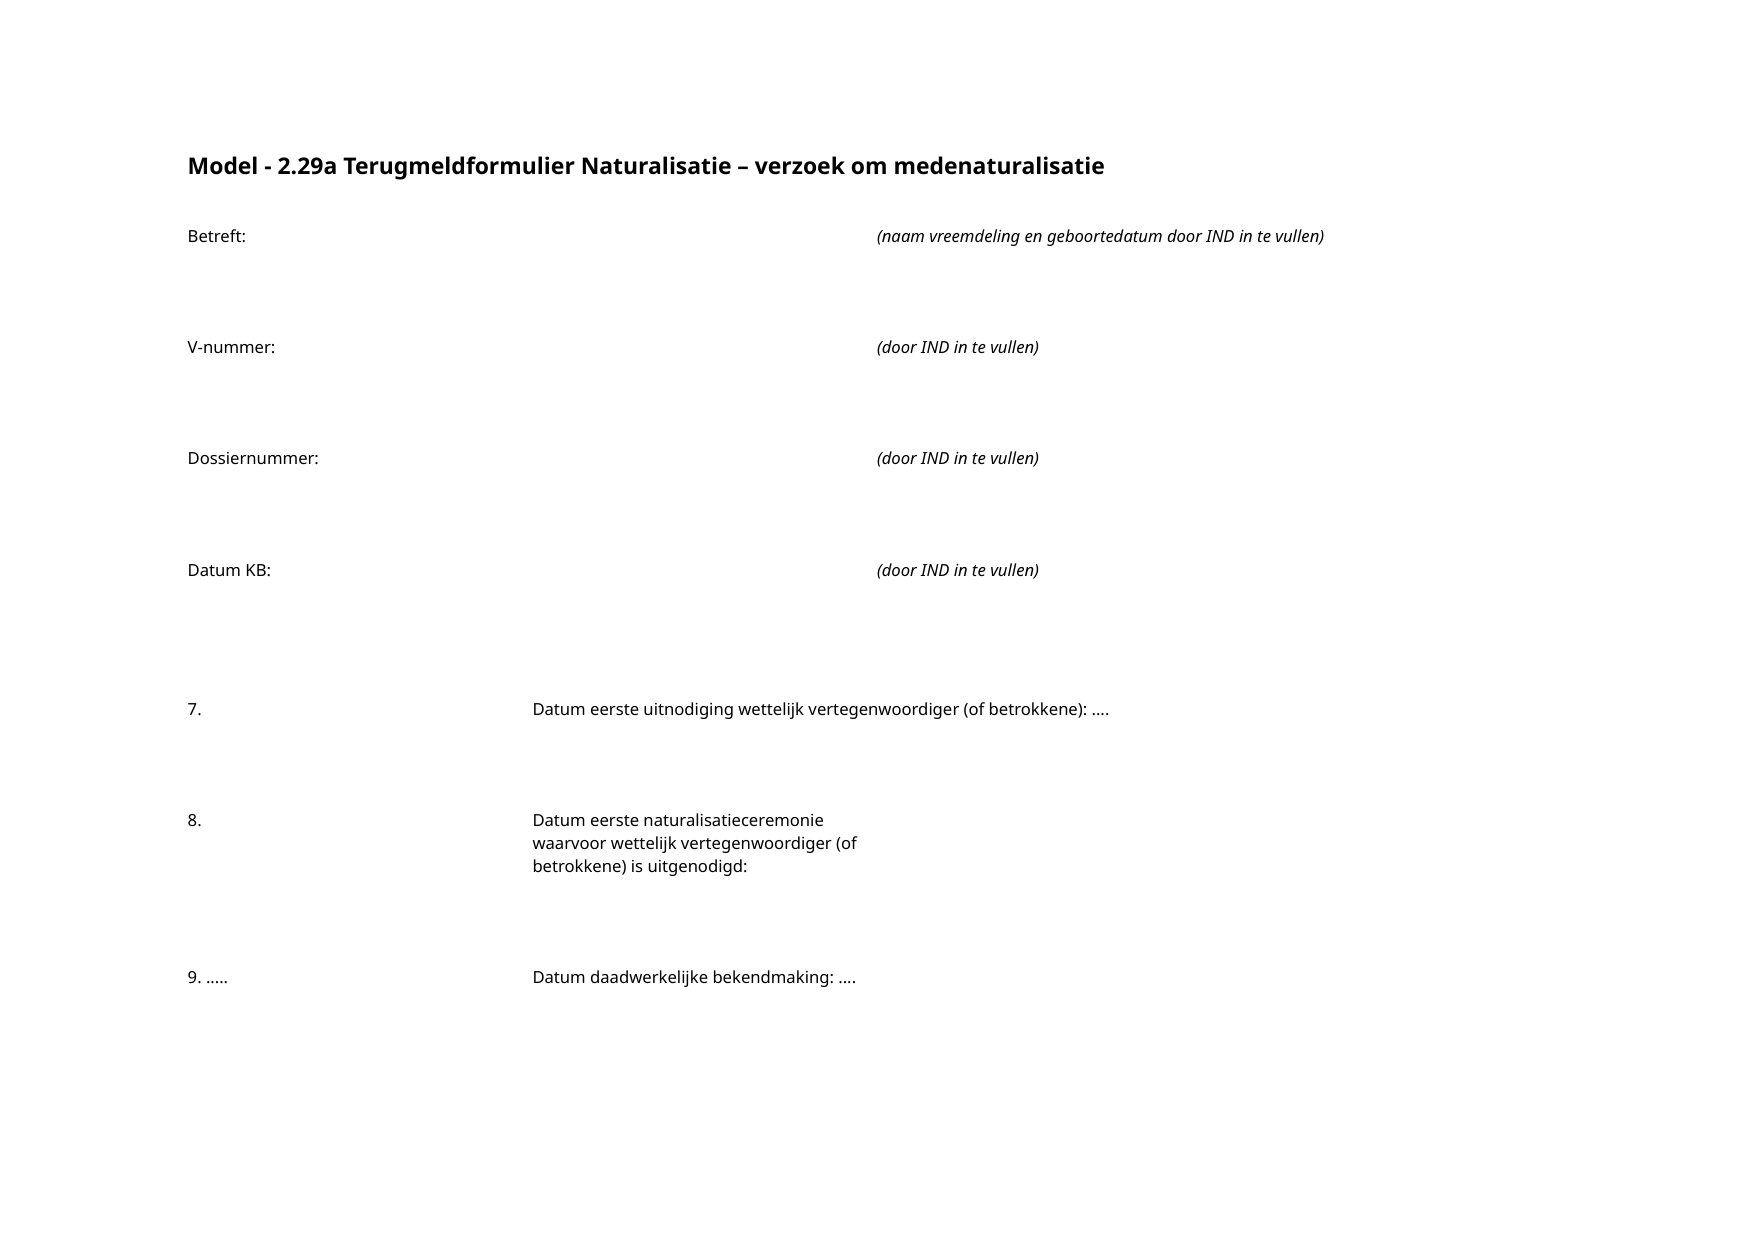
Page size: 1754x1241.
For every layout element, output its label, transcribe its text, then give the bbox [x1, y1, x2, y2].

subtitle Model - 2.29a Terugmeldformulier Naturalisatie – verzoek om medenaturalisatie [187, 150, 1566, 181]
table_cell [877, 750, 1222, 809]
table_cell Datum eerste naturalisatieceremonie waarvoor wettelijk vertegenwoordiger (of betrokkene) is uitgenodigd: [532, 809, 877, 907]
table_cell [877, 809, 1222, 907]
table_cell [877, 965, 1222, 1024]
table_cell [188, 278, 877, 336]
table_cell [1222, 965, 1566, 1024]
table_header Betreft: [188, 225, 877, 277]
table_cell [188, 907, 532, 965]
table_cell (door IND in te vullen) [877, 447, 1566, 500]
table_header (naam vreemdeling en geboortedatum door IND in te vullen) [877, 225, 1566, 277]
table_cell Datum daadwerkelijke bekendmaking: .... [532, 965, 877, 1024]
table_cell [877, 500, 1566, 558]
table_cell Dossiernummer: [188, 447, 877, 500]
table_cell [532, 907, 877, 965]
table_header Datum eerste uitnodiging wettelijk vertegenwoordiger (of betrokkene): .... [532, 698, 1566, 750]
table_cell V-nummer: [188, 336, 877, 388]
table_cell [188, 500, 877, 558]
table_header 7. [188, 698, 532, 750]
table_cell 9. ..... [188, 965, 532, 1024]
table_cell [1222, 809, 1566, 907]
table_cell Datum KB: [188, 558, 877, 611]
table_cell [1222, 750, 1566, 809]
table_cell [532, 750, 877, 809]
table_cell [188, 750, 532, 809]
table_cell 8. [188, 809, 532, 907]
table_cell (door IND in te vullen) [877, 336, 1566, 388]
table_cell [877, 389, 1566, 447]
table_cell [1222, 907, 1566, 965]
table_cell (door IND in te vullen) [877, 558, 1566, 611]
table_cell [188, 389, 877, 447]
table_cell [877, 278, 1566, 336]
table_cell [877, 907, 1222, 965]
